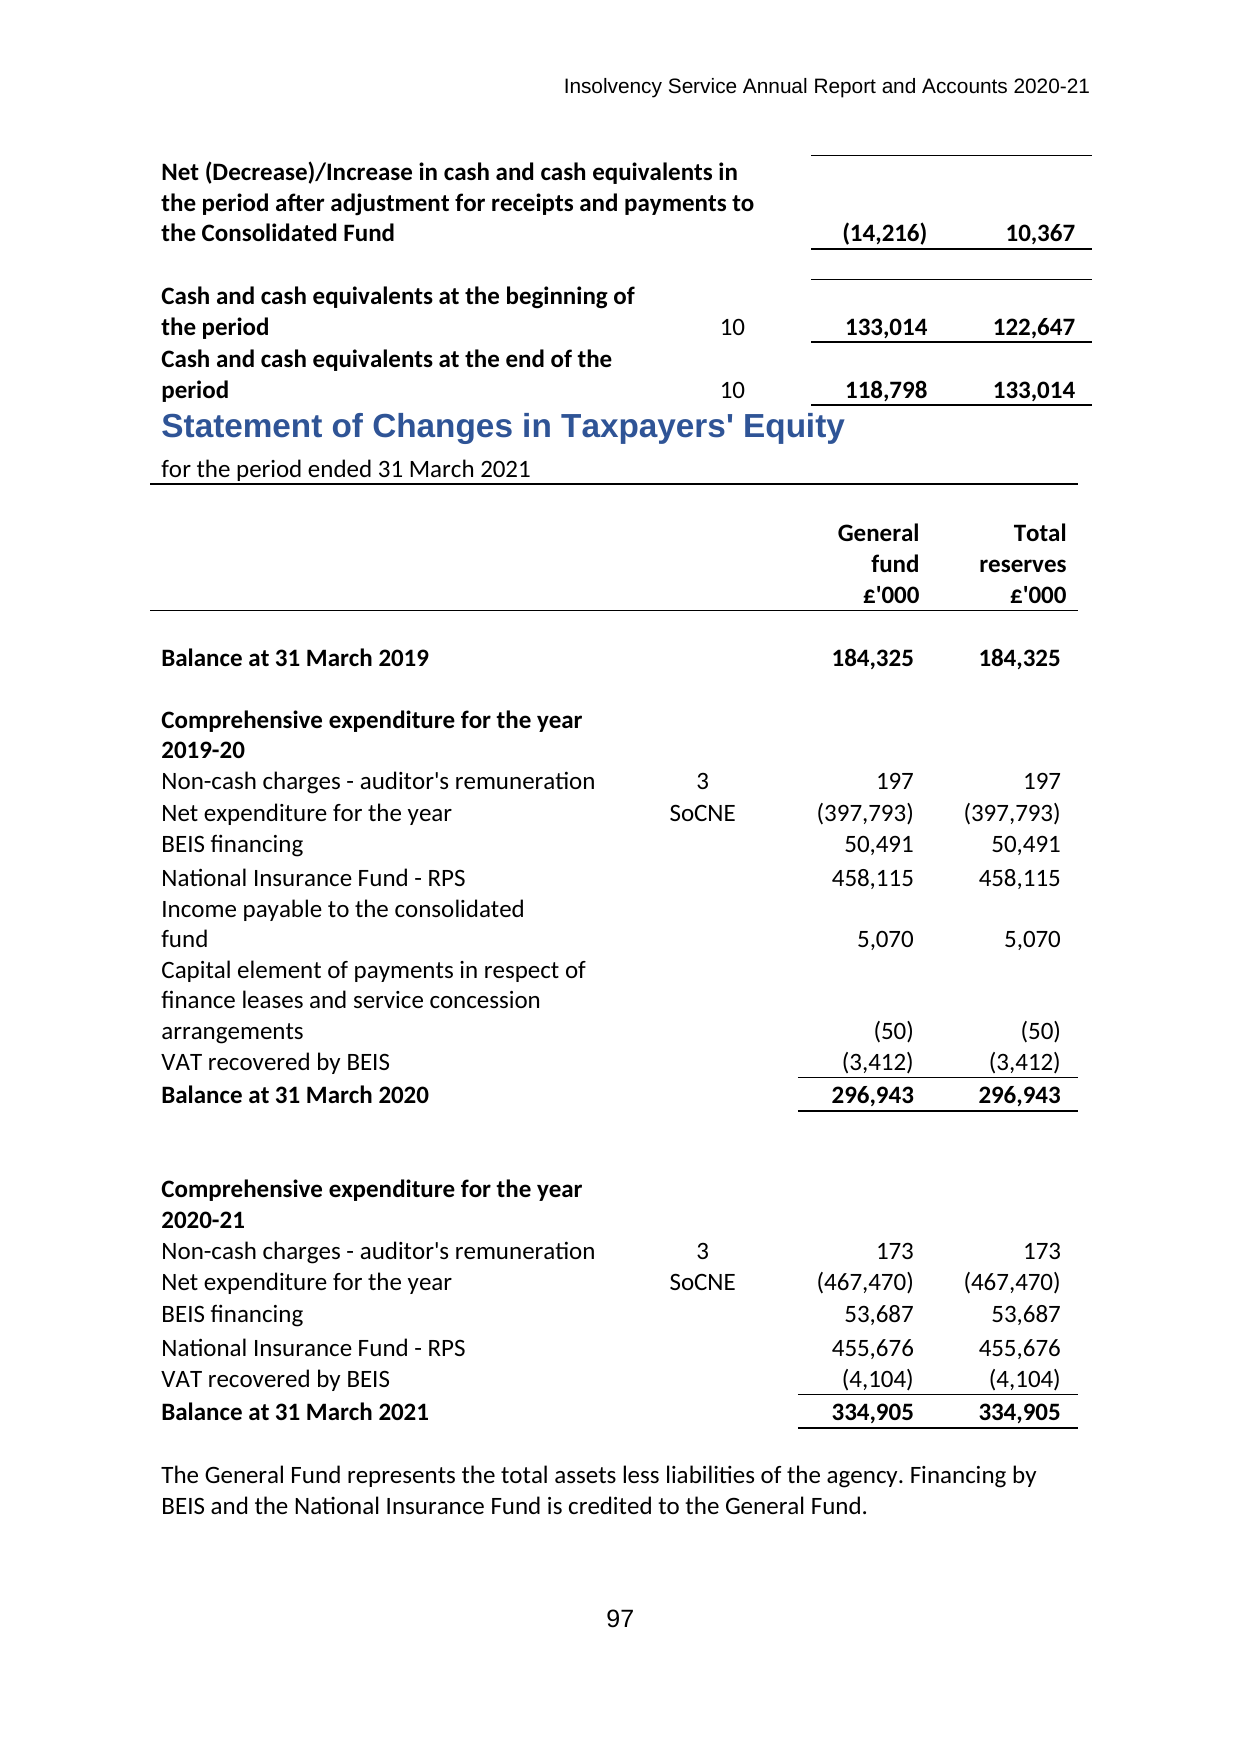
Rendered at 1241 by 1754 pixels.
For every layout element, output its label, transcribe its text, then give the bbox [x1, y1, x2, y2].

table_cell Net (Decrease)/Increase in cash and cash equivalents in the period after adjustment for receipts and payments to the Consolidated Fund [150, 155, 778, 248]
table_cell [641, 547, 764, 578]
table_cell Statement of Changes in Taxpayers' Equity [150, 404, 1078, 451]
table_cell 184,325 [931, 641, 1078, 672]
table_cell [1078, 954, 1092, 1046]
table_cell Capital element of payments in respect of finance leases and service concession arrangements [150, 954, 641, 1046]
table_cell [551, 547, 641, 578]
table_cell [641, 451, 764, 483]
table_cell [551, 516, 641, 547]
table_cell [150, 485, 551, 516]
table_cell SoCNE [641, 1266, 764, 1297]
table_cell £'000 [931, 579, 1078, 610]
table_cell (467,470) [798, 1266, 931, 1297]
table_cell Cash and cash equivalents at the end of the period [150, 341, 686, 404]
table_cell BEIS financing [150, 827, 641, 858]
table_cell 10 [686, 341, 778, 404]
table_cell The General Fund represents the total assets less liabilities of the agency. Financing by BEIS and the National Insurance Fund is credited to the General Fund. [150, 1459, 1078, 1529]
table_cell [551, 451, 641, 483]
table_cell [764, 704, 798, 765]
table_cell [1078, 1266, 1092, 1297]
table_cell [150, 1142, 641, 1173]
table_cell 133,014 [811, 280, 944, 341]
table_cell [686, 248, 778, 279]
table_cell [798, 673, 931, 704]
table_cell (50) [798, 954, 931, 1046]
table_cell [551, 673, 641, 704]
table_cell [931, 673, 1078, 704]
table_cell 133,014 [944, 343, 1092, 404]
table_cell for the period ended 31 March 2021 [150, 451, 551, 483]
table_cell [1078, 1046, 1092, 1077]
table_cell [1078, 516, 1092, 547]
table_cell [641, 1363, 764, 1394]
table_cell [764, 1328, 798, 1363]
table_cell 296,943 [798, 1078, 931, 1109]
table_cell 458,115 [931, 859, 1078, 893]
table_cell [931, 451, 1078, 483]
table_cell [1078, 579, 1092, 610]
table_cell [551, 579, 641, 610]
table_cell [764, 1077, 798, 1109]
table_cell [764, 673, 798, 704]
table_cell Balance at 31 March 2019 [150, 641, 551, 672]
table_cell £'000 [798, 579, 931, 610]
table_cell [779, 279, 811, 341]
table_cell [764, 579, 798, 610]
table_cell 334,905 [798, 1395, 931, 1427]
table_cell [764, 1110, 798, 1142]
table_cell (50) [931, 954, 1078, 1046]
table_cell [150, 579, 551, 610]
table_cell [764, 1142, 798, 1173]
table_cell [764, 547, 798, 578]
table_cell [1078, 1394, 1092, 1427]
table_cell [641, 485, 764, 516]
table_cell [931, 704, 1078, 765]
table_cell [641, 611, 764, 641]
table_cell [641, 1174, 764, 1234]
table_cell Non-cash charges - auditor's remuneration [150, 1235, 641, 1266]
table_cell 5,070 [798, 893, 931, 954]
table_cell [779, 341, 811, 404]
table_cell (3,412) [931, 1046, 1078, 1077]
table_cell [1078, 859, 1092, 893]
table_cell reserves [931, 547, 1078, 578]
table_cell [641, 641, 764, 672]
table_cell [1078, 1328, 1092, 1363]
table_cell 3 [641, 765, 764, 796]
table_cell [798, 1142, 931, 1173]
table_cell [1078, 1235, 1092, 1266]
table_cell [1078, 610, 1092, 641]
table_cell [764, 827, 798, 858]
table_cell General [798, 516, 931, 547]
table_cell 296,943 [931, 1078, 1078, 1109]
table_cell 173 [798, 1235, 931, 1266]
table_cell [150, 547, 551, 578]
table_cell [764, 1046, 798, 1077]
table_cell [1078, 1459, 1092, 1529]
table_cell [764, 1427, 798, 1459]
table_cell [1078, 1363, 1092, 1394]
table_cell Balance at 31 March 2020 [150, 1077, 641, 1109]
table_cell Income payable to the consolidated fund [150, 893, 551, 954]
table_cell SoCNE [641, 796, 764, 827]
table_cell [641, 1142, 764, 1173]
table_cell [1078, 451, 1092, 483]
table_cell Non-cash charges - auditor's remuneration [150, 765, 641, 796]
table_cell [641, 673, 764, 704]
table_cell [641, 859, 764, 893]
table_cell [1078, 1110, 1092, 1142]
table_cell 122,647 [944, 280, 1092, 341]
table_cell 3 [641, 1235, 764, 1266]
table_cell [764, 1363, 798, 1394]
table_cell [764, 451, 798, 483]
table_cell [1078, 406, 1092, 451]
table_cell [641, 579, 764, 610]
table_cell VAT recovered by BEIS [150, 1363, 641, 1394]
table_cell 53,687 [798, 1297, 931, 1328]
table_cell [150, 516, 551, 547]
table_cell [1078, 827, 1092, 858]
table_cell (397,793) [798, 796, 931, 827]
table_cell [931, 611, 1078, 641]
table_cell 50,491 [798, 827, 931, 858]
table_cell (4,104) [798, 1363, 931, 1394]
table_cell [764, 859, 798, 893]
table_cell 455,676 [798, 1328, 931, 1363]
table_cell [551, 1427, 641, 1459]
table_cell [551, 611, 641, 641]
table_cell [641, 1110, 764, 1142]
table_cell Total [931, 516, 1078, 547]
table_cell [150, 673, 551, 704]
table_cell 455,676 [931, 1328, 1078, 1363]
table_cell [150, 1427, 551, 1459]
table_cell [1078, 547, 1092, 578]
table_cell [764, 893, 798, 954]
table_cell [150, 248, 686, 279]
table_cell [1078, 1427, 1092, 1459]
table_cell [551, 485, 641, 516]
table_cell [931, 1142, 1078, 1173]
table_cell National Insurance Fund - RPS [150, 859, 641, 893]
table_cell [931, 1112, 1078, 1142]
table_cell (14,216) [811, 156, 944, 248]
table_cell [641, 954, 764, 1046]
table_cell [641, 1077, 764, 1109]
table_cell [1078, 1297, 1092, 1328]
table_cell [779, 155, 811, 248]
table_cell [798, 1174, 931, 1234]
table_cell [764, 796, 798, 827]
table_cell [931, 485, 1078, 516]
table_cell National Insurance Fund - RPS [150, 1328, 641, 1363]
table_cell [1078, 1174, 1092, 1234]
table_cell [641, 1394, 764, 1427]
table_cell [641, 1297, 764, 1328]
table_cell [798, 704, 931, 765]
table_cell [811, 250, 944, 279]
table_cell [764, 1297, 798, 1328]
table_cell [1078, 1142, 1092, 1173]
table_cell [931, 1429, 1078, 1459]
table_cell [641, 704, 764, 765]
table_cell fund [798, 547, 931, 578]
table_cell [764, 485, 798, 516]
table_cell (467,470) [931, 1266, 1078, 1297]
table_cell [150, 1110, 641, 1142]
table_cell [798, 611, 931, 641]
table_cell [1078, 893, 1092, 954]
table_cell 184,325 [798, 641, 931, 672]
table_cell [551, 893, 641, 954]
table_cell [764, 765, 798, 796]
table_cell [779, 248, 811, 279]
table_cell [1078, 483, 1092, 516]
table_cell 10,367 [944, 156, 1092, 248]
table_cell 5,070 [931, 893, 1078, 954]
table_cell [1078, 673, 1092, 704]
table_cell Comprehensive expenditure for the year 2019-20 [150, 704, 641, 765]
table_cell [764, 1394, 798, 1427]
table_cell 458,115 [798, 859, 931, 893]
table_cell Net expenditure for the year [150, 1266, 641, 1297]
table_cell BEIS financing [150, 1297, 641, 1328]
table_cell [1078, 765, 1092, 796]
table_cell (3,412) [798, 1046, 931, 1077]
table_cell 10 [686, 279, 778, 341]
table_cell Net expenditure for the year [150, 796, 641, 827]
table_cell 53,687 [931, 1297, 1078, 1328]
table_cell [641, 893, 764, 954]
table_cell [798, 451, 931, 483]
table_cell [931, 1174, 1078, 1234]
table_cell [551, 641, 641, 672]
table_cell [764, 516, 798, 547]
table_cell [641, 1046, 764, 1077]
table_cell [764, 1235, 798, 1266]
table_cell [798, 1112, 931, 1142]
table_cell [1078, 1077, 1092, 1109]
table_cell 118,798 [811, 343, 944, 404]
table_cell [641, 1427, 764, 1459]
table_cell [1078, 641, 1092, 672]
table_cell Cash and cash equivalents at the beginning of the period [150, 279, 686, 341]
table_cell [764, 1266, 798, 1297]
table_cell [764, 954, 798, 1046]
table_cell [798, 485, 931, 516]
table_cell 197 [931, 765, 1078, 796]
table_cell [1078, 704, 1092, 765]
table_cell [641, 827, 764, 858]
table_cell [150, 611, 551, 641]
table_cell [764, 1174, 798, 1234]
table_cell [764, 611, 798, 641]
table_cell [944, 250, 1092, 279]
table_cell 197 [798, 765, 931, 796]
table_cell [798, 1429, 931, 1459]
table_cell (397,793) [931, 796, 1078, 827]
table_cell 50,491 [931, 827, 1078, 858]
table_cell VAT recovered by BEIS [150, 1046, 641, 1077]
table_cell Balance at 31 March 2021 [150, 1394, 641, 1427]
table_cell Comprehensive expenditure for the year 2020-21 [150, 1174, 641, 1234]
table_cell [1078, 796, 1092, 827]
table_cell [764, 641, 798, 672]
table_cell 173 [931, 1235, 1078, 1266]
table_cell 334,905 [931, 1395, 1078, 1427]
table_cell [641, 516, 764, 547]
table_cell [641, 1328, 764, 1363]
table_cell (4,104) [931, 1363, 1078, 1394]
